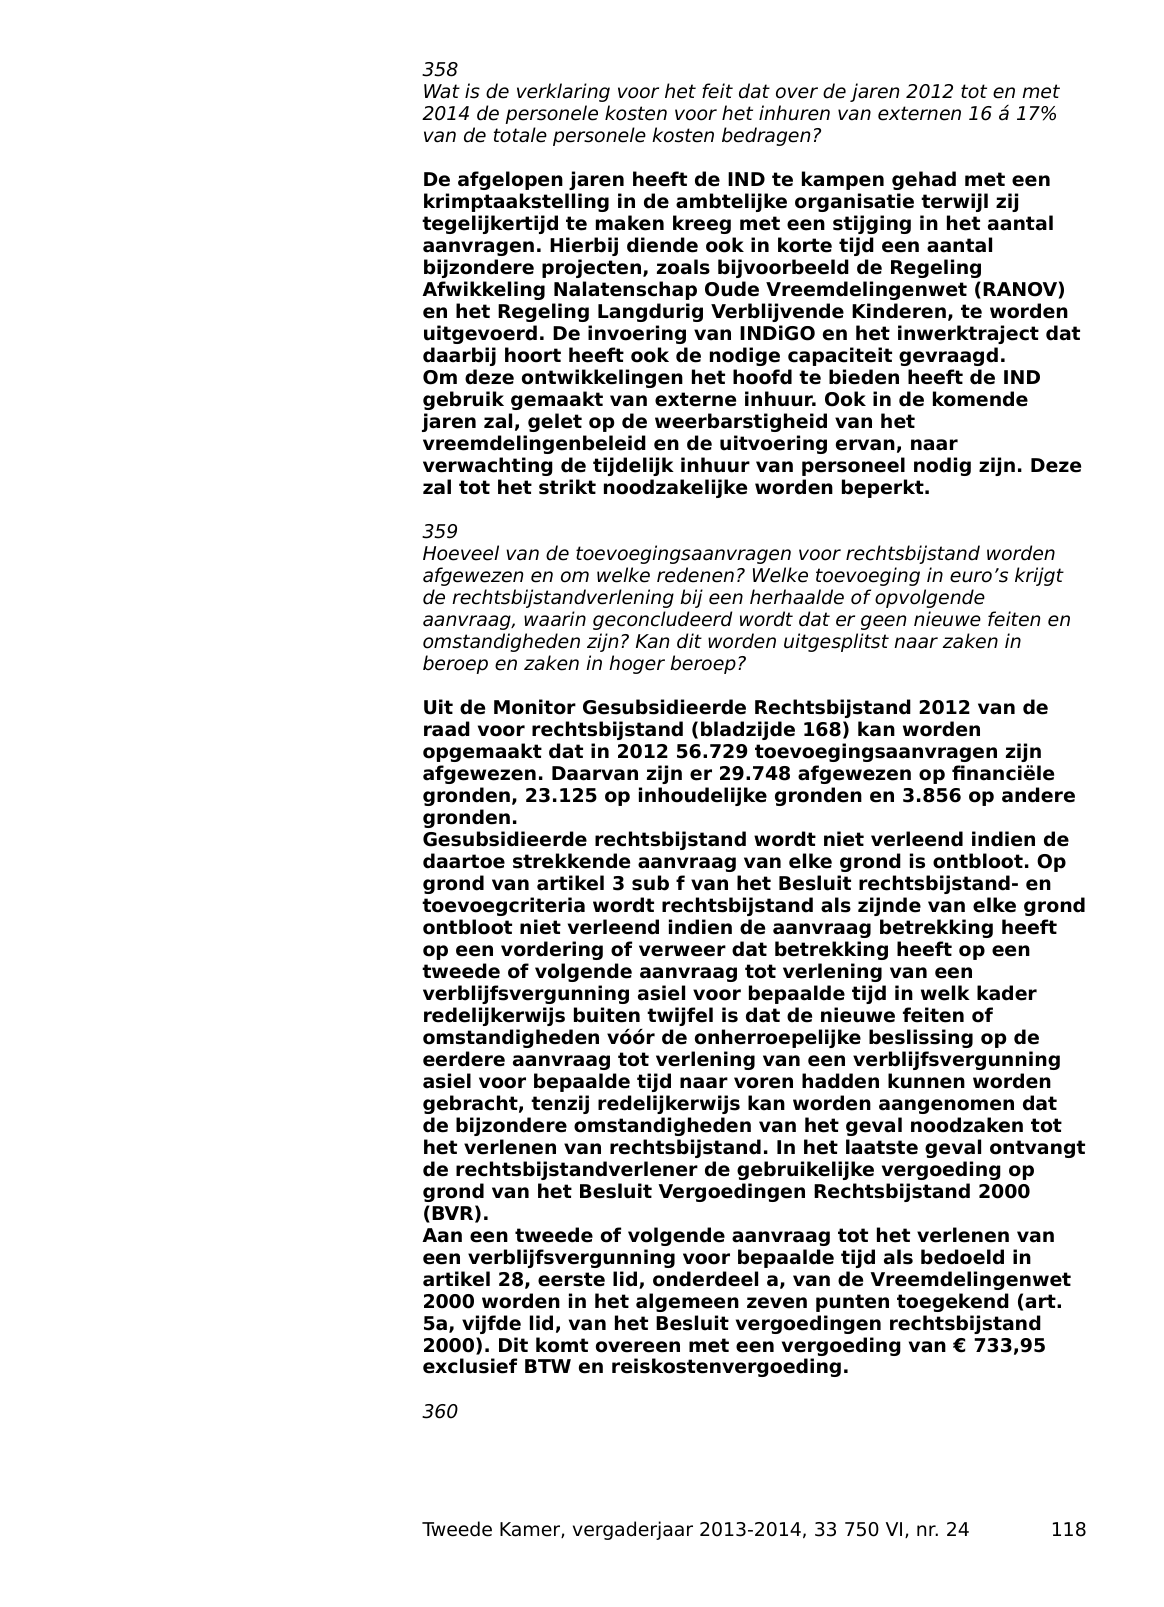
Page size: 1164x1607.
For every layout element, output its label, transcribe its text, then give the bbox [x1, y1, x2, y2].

text 359 [422, 521, 1087, 543]
text De afgelopen jaren heeft de IND te kampen gehad met een krimptaakstelling in de ambtelijke organisatie terwijl zij tegelijkertijd te maken kreeg met een stijging in het aantal aanvragen. Hierbij diende ook in korte tijd een aantal bijzondere projecten, zoals bijvoorbeeld de Regeling Afwikkeling Nalatenschap Oude Vreemdelingenwet (RANOV) en het Regeling Langdurig Verblijvende Kinderen, te worden uitgevoerd. De invoering van INDiGO en het inwerktraject dat daarbij hoort heeft ook de nodige capaciteit gevraagd. [422, 169, 1087, 367]
text Om deze ontwikkelingen het hoofd te bieden heeft de IND gebruik gemaakt van externe inhuur. Ook in de komende jaren zal, gelet op de weerbarstigheid van het vreemdelingenbeleid en de uitvoering ervan, naar verwachting de tijdelijk inhuur van personeel nodig zijn. Deze zal tot het strikt noodzakelijke worden beperkt. [422, 367, 1087, 499]
text Gesubsidieerde rechtsbijstand wordt niet verleend indien de daartoe strekkende aanvraag van elke grond is ontbloot. Op grond van artikel 3 sub f van het Besluit rechtsbijstand- en toevoegcriteria wordt rechtsbijstand als zijnde van elke grond ontbloot niet verleend indien de aanvraag betrekking heeft op een vordering of verweer dat betrekking heeft op een tweede of volgende aanvraag tot verlening van een verblijfsvergunning asiel voor bepaalde tijd in welk kader redelijkerwijs buiten twijfel is dat de nieuwe feiten of omstandigheden vóór de onherroepelijke beslissing op de eerdere aanvraag tot verlening van een verblijfsvergunning asiel voor bepaalde tijd naar voren hadden kunnen worden gebracht, tenzij redelijkerwijs kan worden aangenomen dat de bijzondere omstandigheden van het geval noodzaken tot het verlenen van rechtsbijstand. In het laatste geval ontvangt de rechtsbijstandverlener de gebruikelijke vergoeding op grond van het Besluit Vergoedingen Rechtsbijstand 2000 (BVR). [422, 829, 1087, 1224]
text Hoeveel van de toevoegingsaanvragen voor rechtsbijstand worden afgewezen en om welke redenen? Welke toevoeging in euro’s krijgt de rechtsbijstandverlening bij een herhaalde of opvolgende aanvraag, waarin geconcludeerd wordt dat er geen nieuwe feiten en omstandigheden zijn? Kan dit worden uitgesplitst naar zaken in beroep en zaken in hoger beroep? [422, 543, 1087, 675]
text Uit de Monitor Gesubsidieerde Rechtsbijstand 2012 van de raad voor rechtsbijstand (bladzijde 168) kan worden opgemaakt dat in 2012 56.729 toevoegingsaanvragen zijn afgewezen. Daarvan zijn er 29.748 afgewezen op financiële gronden, 23.125 op inhoudelijke gronden en 3.856 op andere gronden. [422, 697, 1087, 829]
text Wat is de verklaring voor het feit dat over de jaren 2012 tot en met 2014 de personele kosten voor het inhuren van externen 16 á 17% van de totale personele kosten bedragen? [422, 81, 1087, 147]
text Aan een tweede of volgende aanvraag tot het verlenen van een verblijfsvergunning voor bepaalde tijd als bedoeld in artikel 28, eerste lid, onderdeel a, van de Vreemdelingenwet 2000 worden in het algemeen zeven punten toegekend (art. 5a, vijfde lid, van het Besluit vergoedingen rechtsbijstand 2000). Dit komt overeen met een vergoeding van € 733,95 exclusief BTW en reiskostenvergoeding. [422, 1224, 1087, 1378]
text 360 [422, 1401, 1087, 1423]
text 358 [422, 59, 1087, 81]
